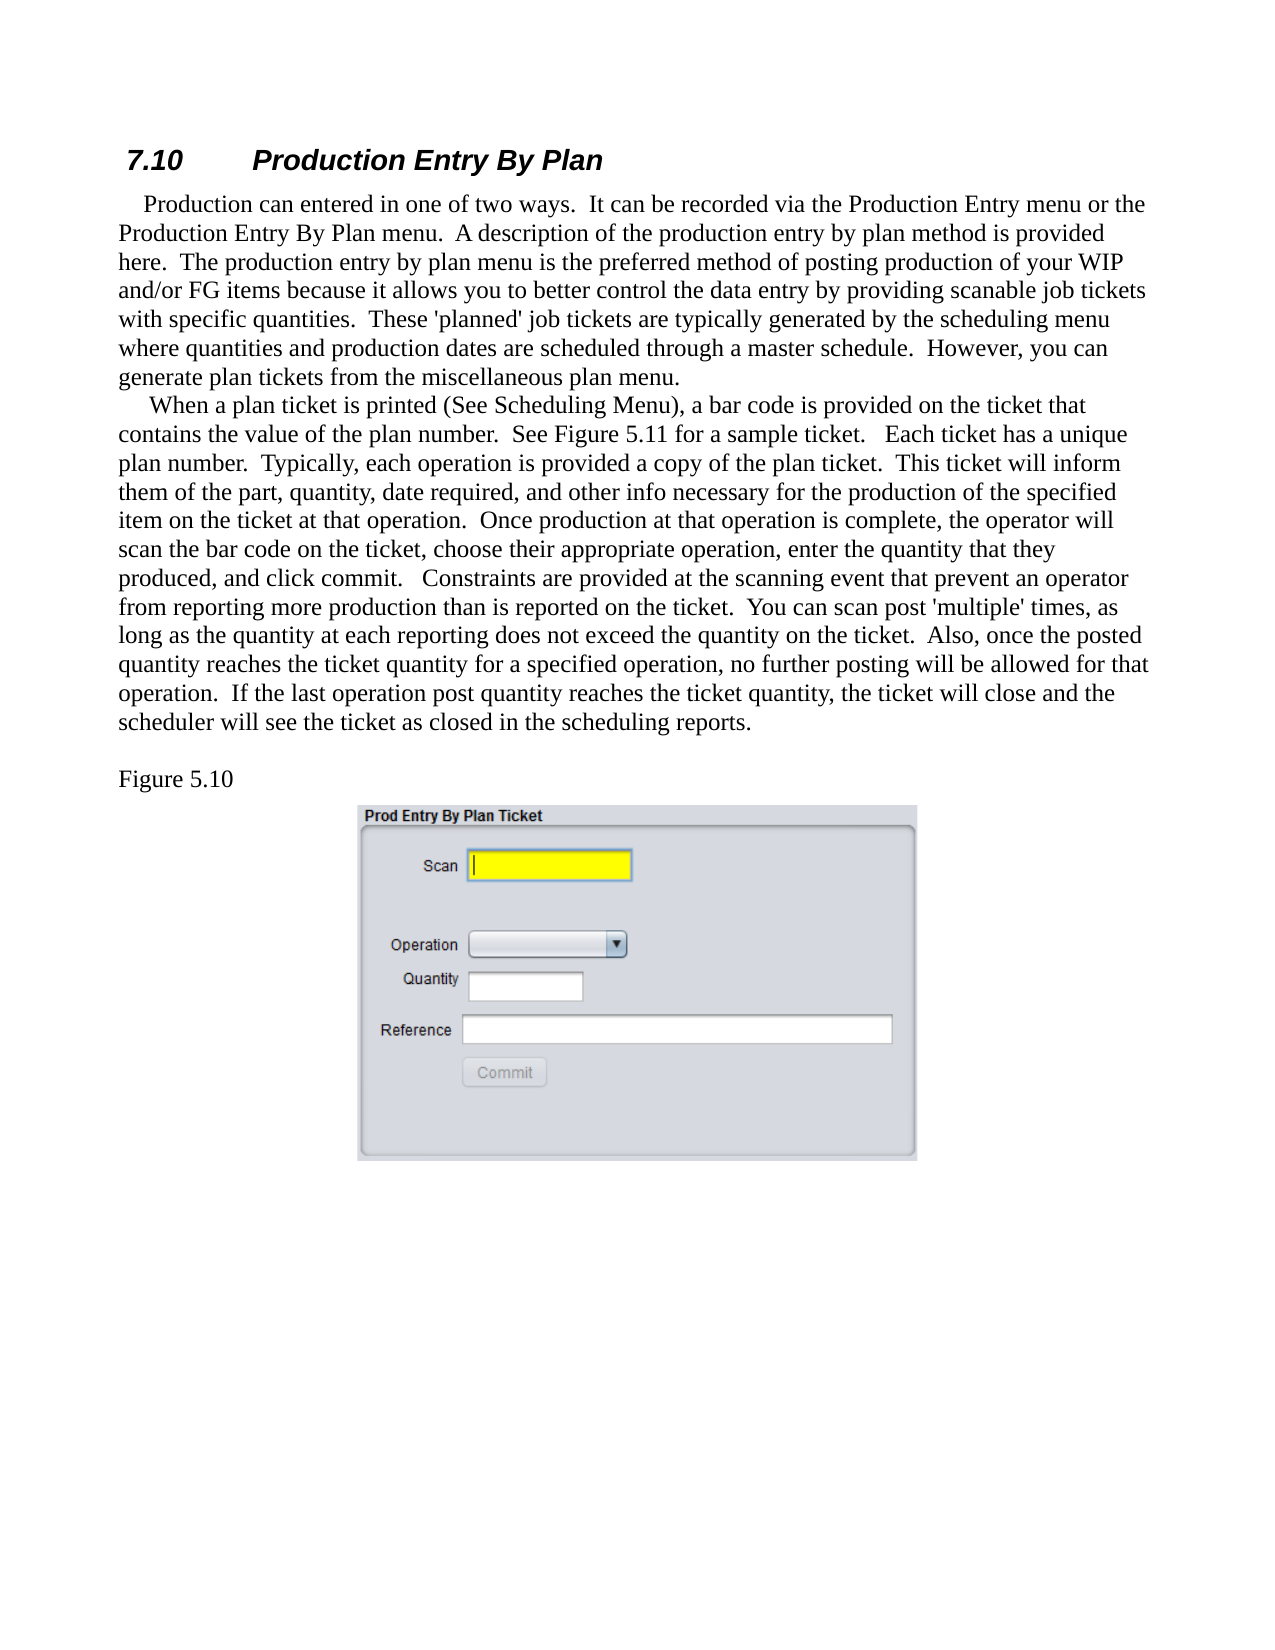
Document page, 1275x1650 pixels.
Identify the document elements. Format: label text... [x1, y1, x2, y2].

text Production can entered in one of two ways. It can be recorded via the Production Entry menu or the Production Entry By Plan menu. A description of the production entry by plan method is provided here. The production entry by plan menu is the preferred method of posting production of your WIP and/or FG items because it allows you to better control the data entry by providing scanable job tickets with specific quantities. These 'planned' job tickets are typically generated by the scheduling menu where quantities and production dates are scheduled through a master schedule. However, you can generate plan tickets from the miscellaneous plan menu. [118, 189, 1157, 390]
text Figure 5.10 [118, 764, 1157, 793]
subtitle Production Entry By Plan [118, 143, 1157, 177]
text When a plan ticket is printed (See Scheduling Menu), a bar code is provided on the ticket that contains the value of the plan number. See Figure 5.11 for a sample ticket. Each ticket has a unique plan number. Typically, each operation is provided a copy of the plan ticket. This ticket will inform them of the part, quantity, date required, and other info necessary for the production of the specified item on the ticket at that operation. Once production at that operation is complete, the operator will scan the bar code on the ticket, choose their appropriate operation, enter the quantity that they produced, and click commit. Constraints are provided at the scanning event that prevent an operator from reporting more production than is reported on the ticket. You can scan post 'multiple' times, as long as the quantity at each reporting does not exceed the quantity on the ticket. Also, once the posted quantity reaches the ticket quantity for a specified operation, no further posting will be allowed for that operation. If the last operation post quantity reaches the ticket quantity, the ticket will close and the scheduler will see the ticket as closed in the scheduling reports. [118, 390, 1157, 735]
picture [357, 805, 918, 1161]
